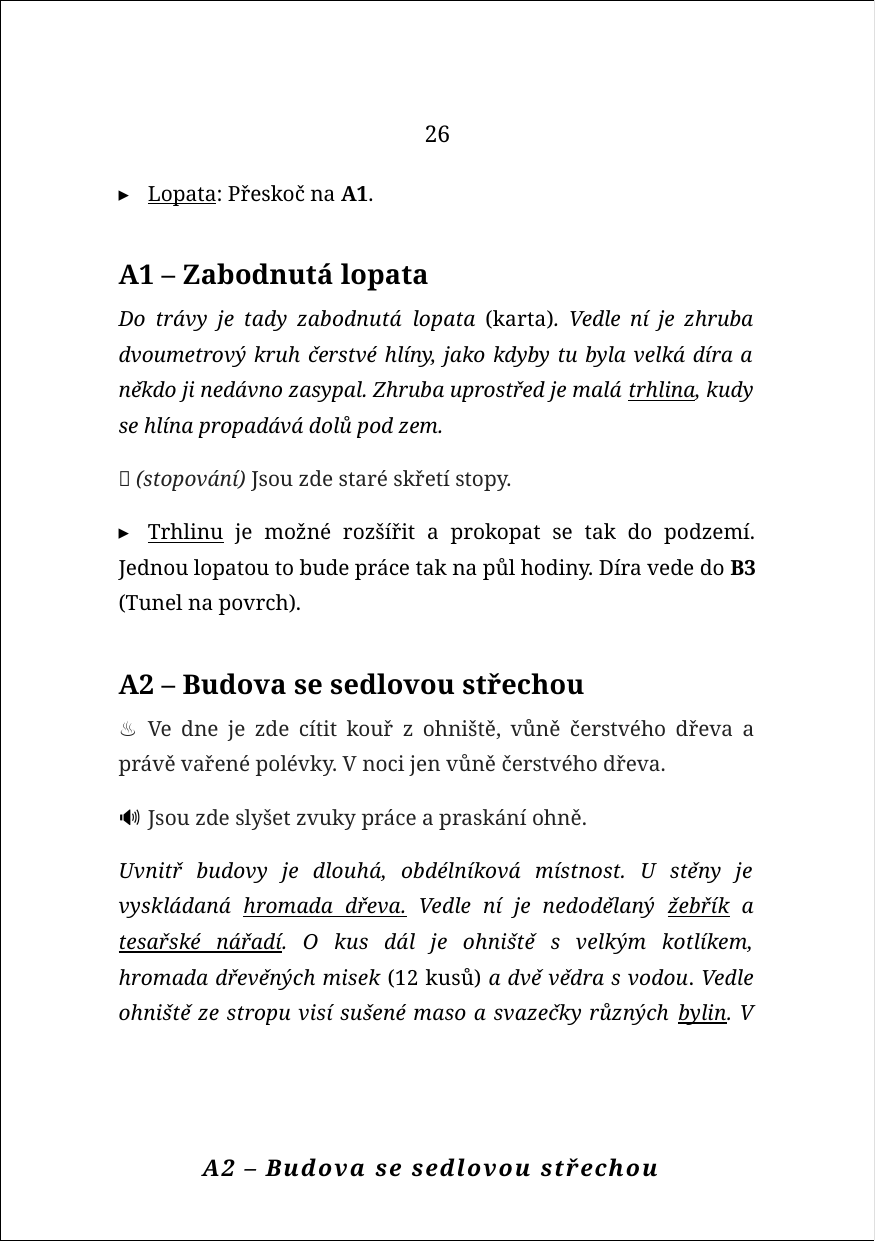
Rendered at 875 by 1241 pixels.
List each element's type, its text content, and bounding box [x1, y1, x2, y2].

text Do trávy je tady zabodnutá lopata (karta). Vedle ní je zhruba dvoumetrový kruh čerstvé hlíny, jako kdyby tu byla velká díra a někdo ji nedávno zasypal. Zhruba uprostřed je malá trhlina, kudy se hlína propadává dolů pod zem. [118, 304, 756, 439]
subtitle A1 – Zabodnutá lopata [118, 256, 756, 293]
text ♨ Ve dne je zde cítit kouř z ohniště, vůně čerstvého dřeva a právě vařené polévky. V noci jen vůně čerstvého dřeva. [118, 714, 756, 778]
text Uvnitř budovy je dlouhá, obdélníková místnost. U stěny je vyskládaná hromada dřeva. Vedle ní je nedodělaný žebřík a tesařské nářadí. O kus dál je ohniště s velkým kotlíkem, hromada dřevěných misek (12 kusů) a dvě vědra s vodou. Vedle ohniště ze stropu visí sušené maso a svazečky různých bylin. V [118, 856, 756, 1027]
text ▸ Trhlinu je možné rozšířit a prokopat se tak do podzemí. Jednou lopatou to bude práce tak na půl hodiny. Díra vede do B3 (Tunel na povrch). [118, 517, 756, 617]
text ▸ Lopata: Přeskoč na A1. [118, 179, 756, 207]
subtitle A2 – Budova se sedlovou střechou [118, 665, 756, 702]
text 👣 (stopování) Jsou zde staré skřetí stopy. [118, 464, 756, 493]
text 🔊 Jsou zde slyšet zvuky práce a praskání ohně. [118, 803, 756, 831]
